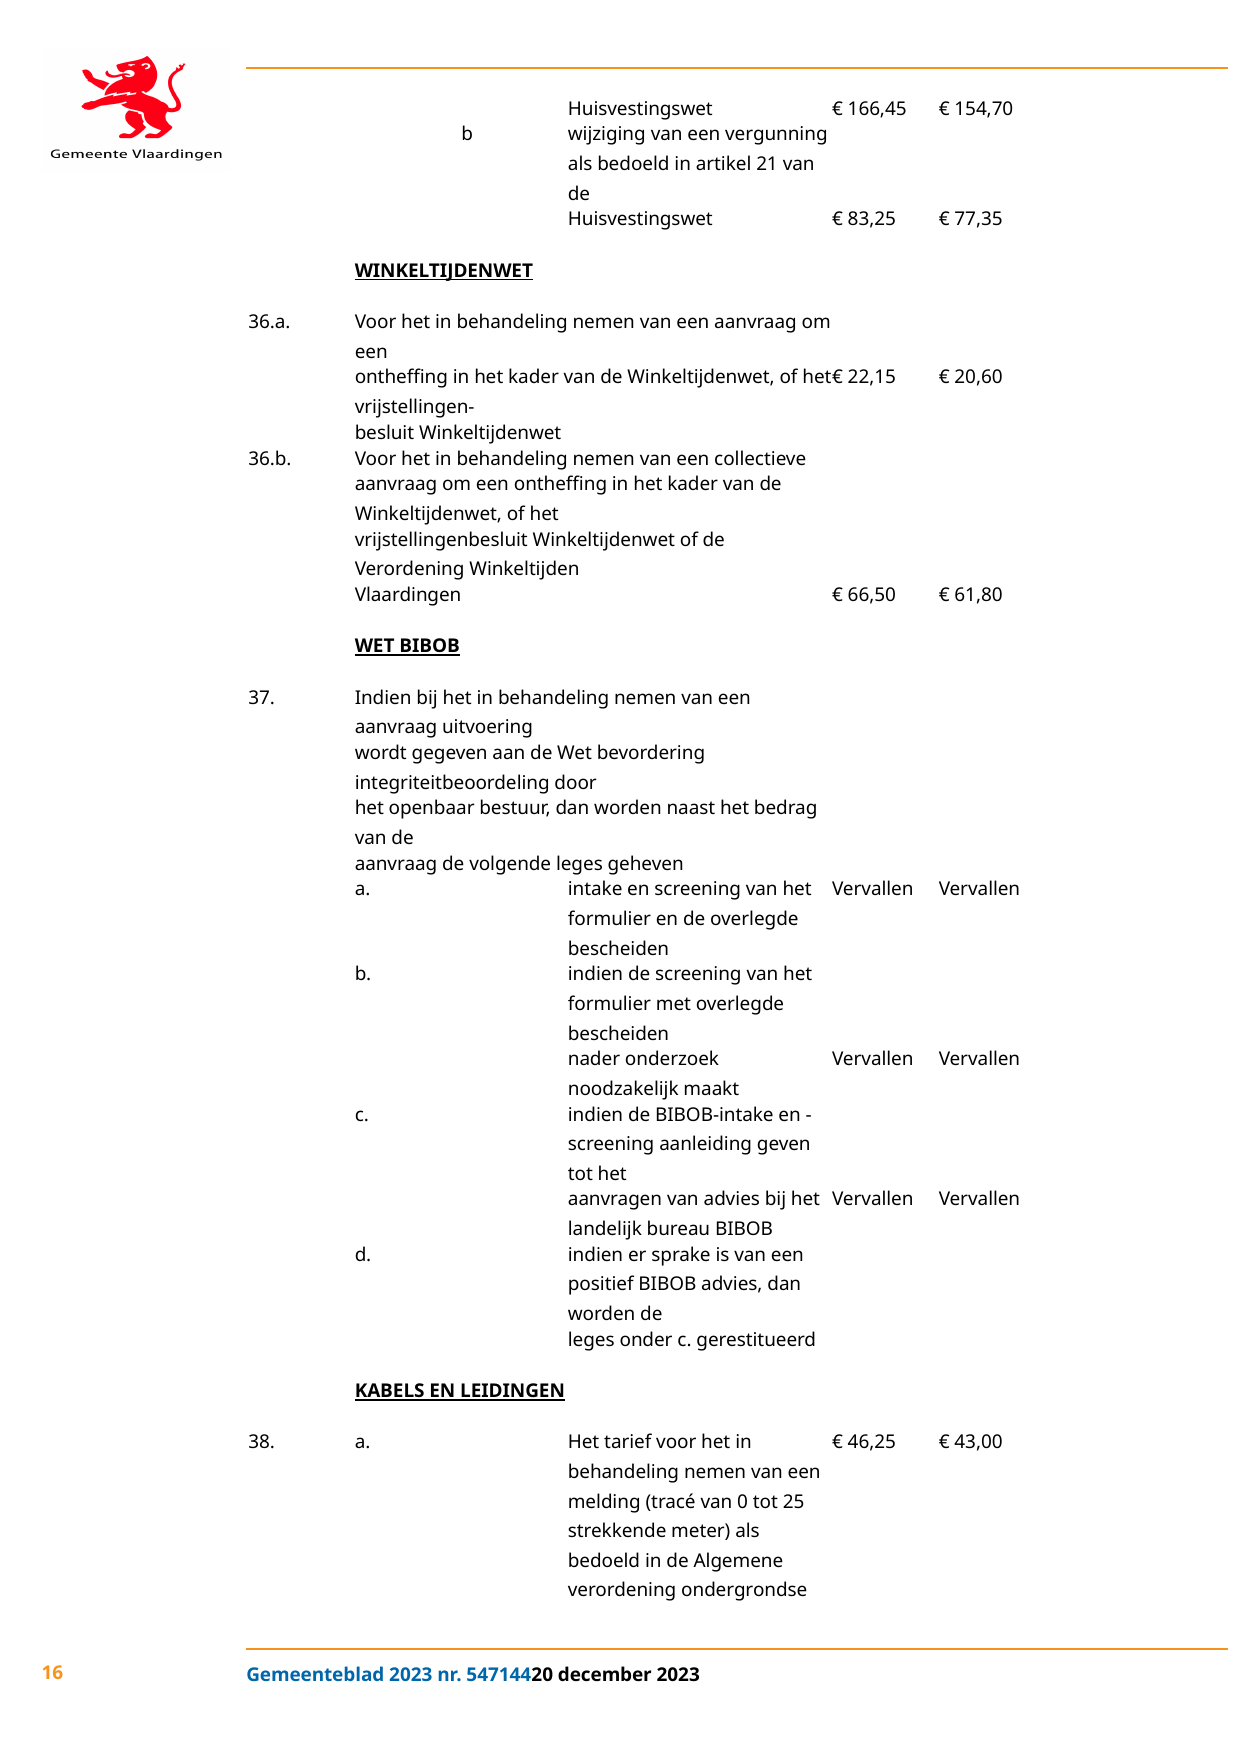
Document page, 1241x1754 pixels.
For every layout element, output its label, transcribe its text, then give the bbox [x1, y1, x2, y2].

table_cell € 20,60 [939, 364, 1045, 419]
table_cell € 83,25 [832, 205, 938, 231]
table_cell [355, 95, 461, 121]
table_cell 37. [248, 684, 354, 739]
table_cell [832, 283, 938, 308]
table_cell [248, 1045, 354, 1101]
table_cell aanvraag om een ontheffing in het kader van de Winkeltijdenwet, of het [355, 470, 832, 526]
table_cell [248, 795, 354, 850]
table_cell [1045, 205, 1152, 231]
table_cell [248, 231, 354, 257]
table_cell [461, 961, 568, 1045]
table_cell [832, 739, 938, 794]
table_cell [939, 607, 1045, 632]
table_cell Vervallen [939, 1045, 1045, 1101]
table_cell [461, 1101, 568, 1186]
table_cell [248, 364, 354, 419]
table_cell [939, 1377, 1045, 1403]
table_cell [1045, 1186, 1152, 1241]
table_cell € 61,80 [939, 581, 1045, 607]
table_cell [1045, 95, 1152, 121]
table_cell [248, 95, 354, 121]
table_cell [1045, 739, 1152, 794]
table_cell [832, 526, 938, 581]
table_cell [1045, 1377, 1152, 1403]
table_cell [248, 1241, 354, 1326]
table_cell [1045, 1429, 1152, 1602]
table_cell [248, 850, 354, 876]
table_cell 36.b. [248, 445, 354, 470]
table_cell b. [355, 961, 461, 1045]
table_cell [248, 1352, 354, 1377]
table_cell [832, 1241, 938, 1326]
table_cell [461, 1045, 568, 1101]
table_cell [939, 121, 1045, 205]
table_cell [939, 684, 1045, 739]
table_cell € 46,25 [832, 1429, 938, 1602]
table_cell [248, 1326, 354, 1352]
table_cell [939, 419, 1045, 445]
table_cell [355, 121, 461, 205]
table_cell [832, 795, 938, 850]
table_cell wijziging van een vergunning als bedoeld in artikel 21 van de [568, 121, 832, 205]
table_cell [248, 121, 354, 205]
table_cell [461, 1403, 568, 1429]
table_cell Vervallen [832, 1186, 938, 1241]
table_cell [248, 526, 354, 581]
table_cell [1045, 850, 1152, 876]
table_cell [939, 1403, 1045, 1429]
table_cell [1045, 445, 1152, 470]
table_cell [248, 581, 354, 607]
table_cell [461, 283, 568, 308]
table_cell KABELS EN LEIDINGEN [355, 1377, 832, 1403]
table_cell nader onderzoek noodzakelijk maakt [568, 1045, 832, 1101]
table_cell Voor het in behandeling nemen van een collectieve [355, 445, 832, 470]
table_cell [832, 121, 938, 205]
table_cell [248, 470, 354, 526]
table_cell [355, 607, 461, 632]
table_cell intake en screening van het formulier en de overlegde bescheiden [568, 876, 832, 961]
table_cell Vervallen [832, 1045, 938, 1101]
table_cell [248, 419, 354, 445]
table_cell [355, 231, 461, 257]
table_cell ontheffing in het kader van de Winkeltijdenwet, of het vrijstellingen- [355, 364, 832, 419]
table_cell c. [355, 1101, 461, 1186]
table_cell [248, 658, 354, 684]
table_cell [832, 231, 938, 257]
table_cell [939, 1352, 1045, 1377]
table_cell [832, 1377, 938, 1403]
table_cell [939, 526, 1045, 581]
table_cell [832, 1352, 938, 1377]
table_cell [1045, 257, 1152, 283]
table_cell [1045, 1403, 1152, 1429]
table_cell [461, 1429, 568, 1602]
table_cell [1045, 684, 1152, 739]
table_cell [832, 658, 938, 684]
table_cell vrijstellingenbesluit Winkeltijdenwet of de Verordening Winkeltijden [355, 526, 832, 581]
table_cell [1045, 364, 1152, 419]
table_cell [1045, 283, 1152, 308]
table_cell [939, 850, 1045, 876]
table_cell [832, 419, 938, 445]
table_cell [355, 1045, 461, 1101]
table_cell [939, 633, 1045, 658]
table_cell [1045, 121, 1152, 205]
table_cell [355, 283, 461, 308]
table_cell [1045, 961, 1152, 1045]
table_cell [832, 684, 938, 739]
table_cell [1045, 231, 1152, 257]
table_cell [1045, 1326, 1152, 1352]
table_cell [832, 308, 938, 364]
table_cell [355, 1186, 461, 1241]
table_cell [461, 607, 568, 632]
table_cell [939, 1241, 1045, 1326]
table_cell [461, 1186, 568, 1241]
table_cell Huisvestingswet [568, 95, 832, 121]
table_cell [832, 1326, 938, 1352]
table_cell [461, 205, 568, 231]
table_cell indien er sprake is van een positief BIBOB advies, dan worden de [568, 1241, 832, 1326]
table_cell [568, 231, 832, 257]
table_cell [248, 876, 354, 961]
table_cell € 77,35 [939, 205, 1045, 231]
table_cell aanvraag de volgende leges geheven [355, 850, 832, 876]
table_cell [1045, 308, 1152, 364]
table_cell [939, 231, 1045, 257]
table_cell [355, 658, 461, 684]
table_cell Huisvestingswet [568, 205, 832, 231]
table_cell [939, 445, 1045, 470]
table_cell [355, 205, 461, 231]
table_cell Vervallen [939, 876, 1045, 961]
table_cell [355, 1326, 461, 1352]
table_cell [568, 607, 832, 632]
table_cell [832, 633, 938, 658]
table_cell [248, 1101, 354, 1186]
table_cell [939, 795, 1045, 850]
table_cell [1045, 658, 1152, 684]
table_cell [832, 961, 938, 1045]
table_cell a. [355, 876, 461, 961]
table_cell Het tarief voor het in behandeling nemen van een melding (tracé van 0 tot 25 strekkende meter) als bedoeld in de Algemene verordening ondergrondse [568, 1429, 832, 1602]
table_cell [248, 257, 354, 283]
table_cell [248, 961, 354, 1045]
table_cell [1045, 795, 1152, 850]
table_cell [939, 961, 1045, 1045]
table_cell [461, 231, 568, 257]
table_cell Voor het in behandeling nemen van een aanvraag om een [355, 308, 832, 364]
table_cell [832, 445, 938, 470]
table_cell [248, 283, 354, 308]
picture [41, 47, 231, 172]
table_cell Indien bij het in behandeling nemen van een aanvraag uitvoering [355, 684, 832, 739]
table_cell [248, 205, 354, 231]
table_cell € 66,50 [832, 581, 938, 607]
table_cell [248, 1377, 354, 1403]
table_cell [1045, 607, 1152, 632]
table_cell [1045, 876, 1152, 961]
table_cell [1045, 633, 1152, 658]
table_cell [1045, 419, 1152, 445]
table_cell [939, 470, 1045, 526]
table_cell [461, 1326, 568, 1352]
table_cell 38. [248, 1429, 354, 1602]
table_cell [248, 607, 354, 632]
table_cell [1045, 1101, 1152, 1186]
table_cell het openbaar bestuur, dan worden naast het bedrag van de [355, 795, 832, 850]
table_cell Vlaardingen [355, 581, 832, 607]
table_cell [461, 95, 568, 121]
table_cell [832, 1101, 938, 1186]
table_cell 36.a. [248, 308, 354, 364]
table_cell € 166,45 [832, 95, 938, 121]
table_cell € 43,00 [939, 1429, 1045, 1602]
table_cell [939, 1326, 1045, 1352]
table_cell € 22,15 [832, 364, 938, 419]
table_cell € 154,70 [939, 95, 1045, 121]
table_cell [1045, 581, 1152, 607]
table_cell WET BIBOB [355, 633, 832, 658]
table_cell [1045, 526, 1152, 581]
table_cell [1045, 1241, 1152, 1326]
table_cell indien de screening van het formulier met overlegde bescheiden [568, 961, 832, 1045]
table_cell [248, 739, 354, 794]
table_cell [568, 1403, 832, 1429]
table_cell [461, 1352, 568, 1377]
table_cell [832, 850, 938, 876]
table_cell [1045, 1352, 1152, 1377]
table_cell [461, 658, 568, 684]
table_cell leges onder c. gerestitueerd [568, 1326, 832, 1352]
table_cell [832, 257, 938, 283]
table_cell [1045, 1045, 1152, 1101]
table_cell [248, 633, 354, 658]
table_cell [939, 257, 1045, 283]
table_cell [355, 1403, 461, 1429]
table_cell wordt gegeven aan de Wet bevordering integriteitbeoordeling door [355, 739, 832, 794]
table_cell [1045, 470, 1152, 526]
table_cell [568, 1352, 832, 1377]
table_cell [832, 607, 938, 632]
table_cell b [461, 121, 568, 205]
table_cell [248, 1403, 354, 1429]
table_cell [461, 1241, 568, 1326]
table_cell [939, 283, 1045, 308]
table_cell [939, 308, 1045, 364]
table_cell WINKELTIJDENWET [355, 257, 832, 283]
table_cell Vervallen [832, 876, 938, 961]
table_cell aanvragen van advies bij het landelijk bureau BIBOB [568, 1186, 832, 1241]
table_cell a. [355, 1429, 461, 1602]
table_cell [568, 658, 832, 684]
table_cell [355, 1352, 461, 1377]
table_cell Vervallen [939, 1186, 1045, 1241]
table_cell [832, 470, 938, 526]
table_cell indien de BIBOB-intake en -screening aanleiding geven tot het [568, 1101, 832, 1186]
table_cell [568, 283, 832, 308]
table_cell [461, 876, 568, 961]
table_cell besluit Winkeltijdenwet [355, 419, 832, 445]
table_cell [832, 1403, 938, 1429]
table_cell d. [355, 1241, 461, 1326]
table_cell [248, 1186, 354, 1241]
table_cell [939, 739, 1045, 794]
table_cell [939, 658, 1045, 684]
table_cell [939, 1101, 1045, 1186]
